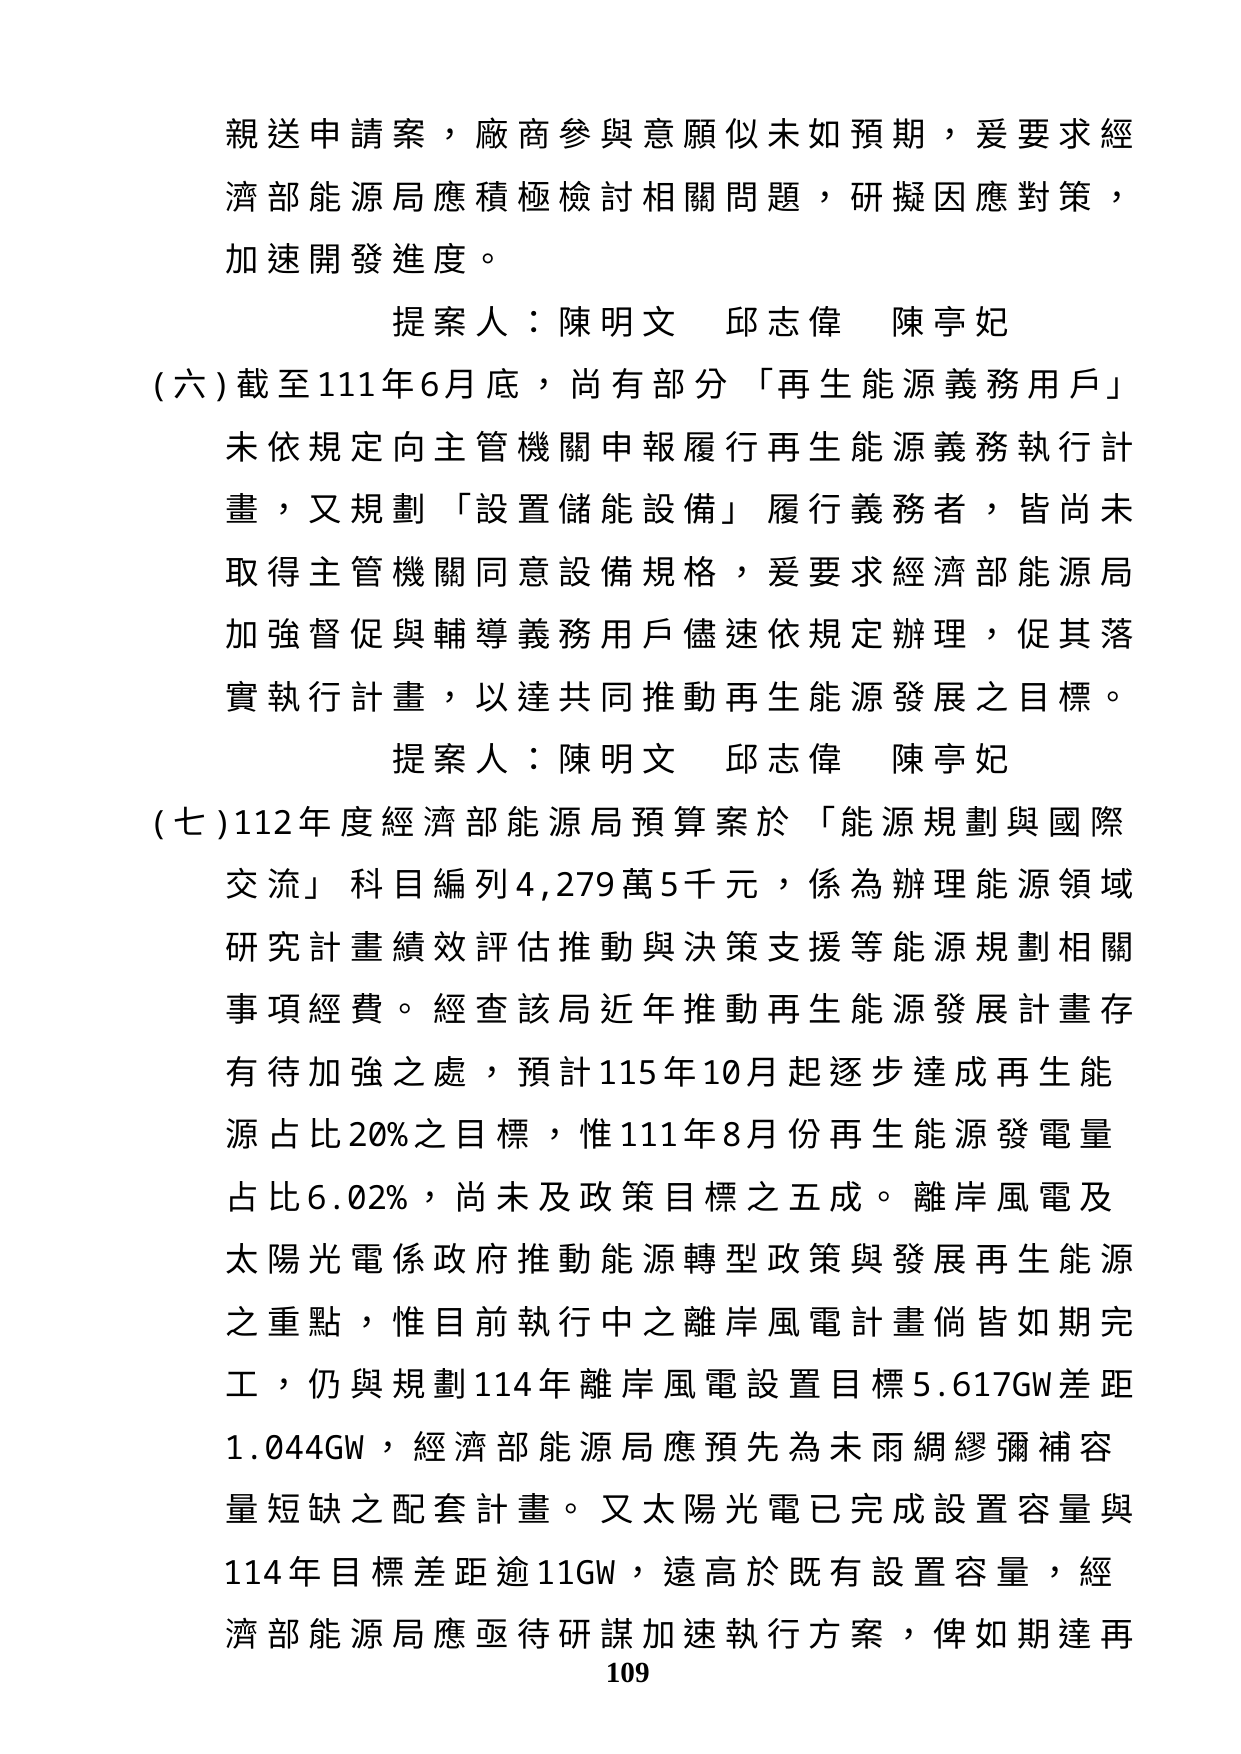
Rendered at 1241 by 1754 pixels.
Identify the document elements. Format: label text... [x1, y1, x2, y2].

text 提案人：陳明文 邱志偉 陳亭妃 [384, 278, 1044, 341]
text (七)112年度經濟部能源局預算案於「能源規劃與國際交流」科目編列4,279萬5千元，係為辦理能源領域研究計畫績效評估推動與決策支援等能源規劃相關事項經費。經查該局近年推動再生能源發展計畫存有待加強之處，預計115年10月起逐步達成再生能源占比20%之目標，惟111年8月份再生能源發電量占比6.02%，尚未及政策目標之五成。離岸風電及太陽光電係政府推動能源轉型政策與發展再生能源之重點，惟目前執行中之離岸風電計畫倘皆如期完工，仍與規劃114年離岸風電設置目標5.617GW差距1.044GW，經濟部能源局應預先為未雨綢繆彌補容量短缺之配套計畫。又太陽光電已完成設置容量與114年目標差距逾11GW，遠高於既有設置容量，經濟部能源局應亟待研謀加速執行方案，俾如期達再 [141, 778, 1148, 1653]
text 提案人：陳明文 邱志偉 陳亭妃 [384, 716, 1044, 778]
text 親送申請案，廠商參與意願似未如預期，爰要求經濟部能源局應積極檢討相關問題，研擬因應對策，加速開發進度。 [141, 91, 1148, 278]
text (六)截至111年6月底，尚有部分「再生能源義務用戶」未依規定向主管機關申報履行再生能源義務執行計畫，又規劃「設置儲能設備」履行義務者，皆尚未取得主管機關同意設備規格，爰要求經濟部能源局加強督促與輔導義務用戶儘速依規定辦理，促其落實執行計畫，以達共同推動再生能源發展之目標。 [141, 341, 1148, 716]
